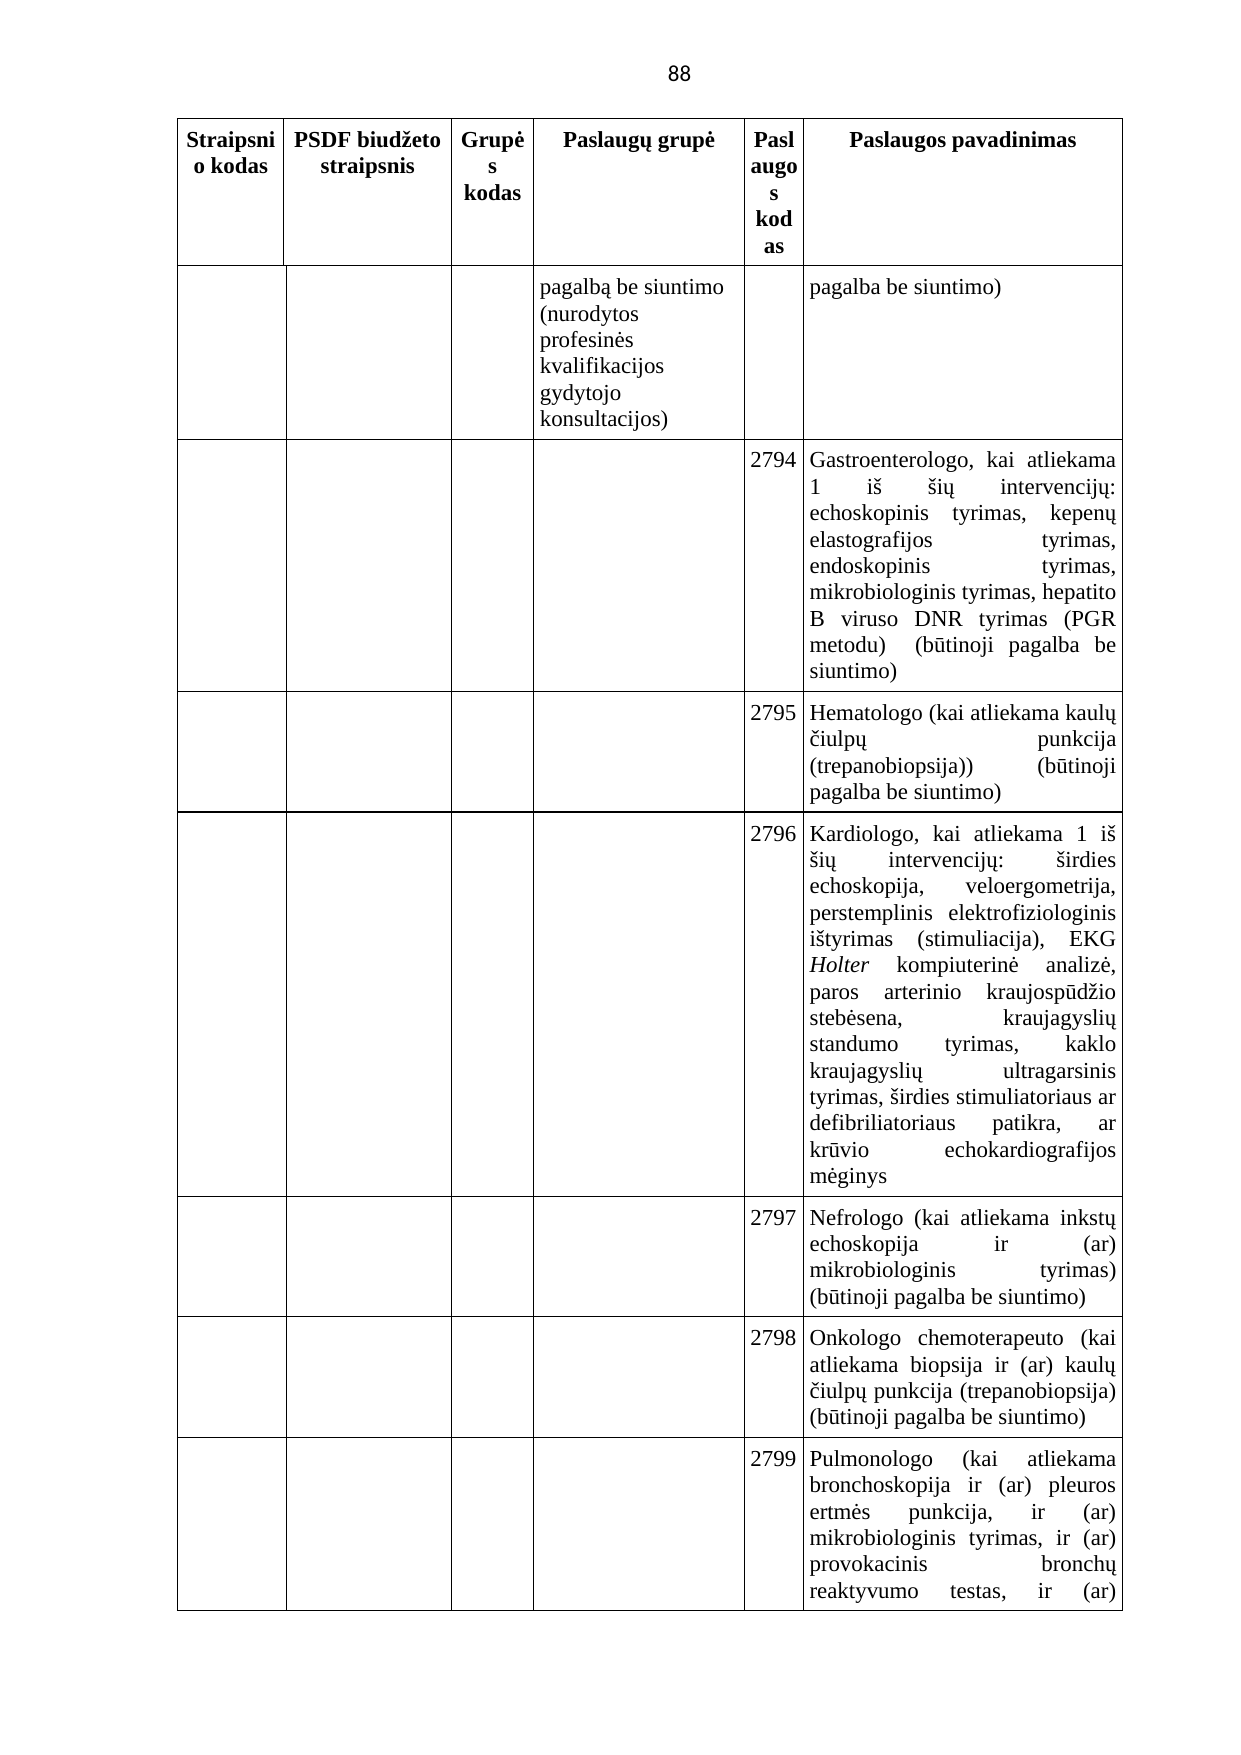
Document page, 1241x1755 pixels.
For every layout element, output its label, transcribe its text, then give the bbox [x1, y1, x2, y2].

table_cell [452, 440, 533, 691]
table_cell [178, 813, 286, 1196]
table_cell [452, 692, 533, 811]
table_cell [534, 692, 744, 811]
table_cell [178, 1438, 286, 1610]
table_cell 2799 [745, 1438, 803, 1610]
table_header PSDF biudžeto straipsnis [284, 119, 451, 265]
table_cell 2796 [745, 813, 803, 1196]
table_cell 2798 [745, 1317, 803, 1437]
table_header Paslaugos kodas [745, 119, 803, 265]
table_cell 2794 [745, 440, 803, 691]
table_cell pagalba be siuntimo) [804, 266, 1122, 438]
table_cell [287, 813, 451, 1196]
table_cell Hematologo (kai atliekama kaulų čiulpų punkcija (trepanobiopsija)) (būtinoji pagalba be siuntimo) [804, 692, 1122, 811]
table_cell [287, 1197, 451, 1316]
table_cell [534, 1438, 744, 1610]
table_header Paslaugos pavadinimas [804, 119, 1122, 265]
table_cell [178, 266, 286, 438]
table_cell [534, 813, 744, 1196]
table_cell [534, 440, 744, 691]
table_cell Onkologo chemoterapeuto (kai atliekama biopsija ir (ar) kaulų čiulpų punkcija (trepanobiopsija) (būtinoji pagalba be siuntimo) [804, 1317, 1122, 1437]
table_cell [287, 440, 451, 691]
table_cell pagalbą be siuntimo (nurodytos profesinės kvalifikacijos gydytojo konsultacijos) [534, 266, 744, 438]
table_cell Nefrologo (kai atliekama inkstų echoskopija ir (ar) mikrobiologinis tyrimas) (būtinoji pagalba be siuntimo) [804, 1197, 1122, 1316]
table_cell [287, 1438, 451, 1610]
table_cell [287, 692, 451, 811]
table_cell [452, 266, 533, 438]
table_header Straipsnio kodas [178, 119, 283, 265]
table_cell [178, 692, 286, 811]
table_cell [452, 813, 533, 1196]
table_cell [452, 1317, 533, 1437]
table_cell Kardiologo, kai atliekama 1 iš šių intervencijų: širdies echoskopija, veloergometrija, perstemplinis elektrofiziologinis ištyrimas (stimuliacija), EKG Holter kompiuterinė analizė, paros arterinio kraujospūdžio stebėsena, kraujagyslių standumo tyrimas, kaklo kraujagyslių ultragarsinis tyrimas, širdies stimuliatoriaus ar defibriliatoriaus patikra, ar krūvio echokardiografijos mėginys [804, 813, 1122, 1196]
table_cell [287, 266, 451, 438]
table_cell 2795 [745, 692, 803, 811]
table_cell [287, 1317, 451, 1437]
table_cell [178, 440, 286, 691]
table_cell [178, 1317, 286, 1437]
table_cell [178, 1197, 286, 1316]
table_cell Gastroenterologo, kai atliekama 1 iš šių intervencijų: echoskopinis tyrimas, kepenų elastografijos tyrimas, endoskopinis tyrimas, mikrobiologinis tyrimas, hepatito B viruso DNR tyrimas (PGR metodu) (būtinoji pagalba be siuntimo) [804, 440, 1122, 691]
table_cell [534, 1317, 744, 1437]
table_header Grupės kodas [452, 119, 533, 265]
table_cell 2797 [745, 1197, 803, 1316]
table_cell Pulmonologo (kai atliekama bronchoskopija ir (ar) pleuros ertmės punkcija, ir (ar) mikrobiologinis tyrimas, ir (ar) provokacinis bronchų reaktyvumo testas, ir (ar) [804, 1438, 1122, 1610]
table_cell [452, 1438, 533, 1610]
table_cell [745, 266, 803, 438]
table_header Paslaugų grupė [534, 119, 744, 265]
table_cell [452, 1197, 533, 1316]
table_cell [534, 1197, 744, 1316]
